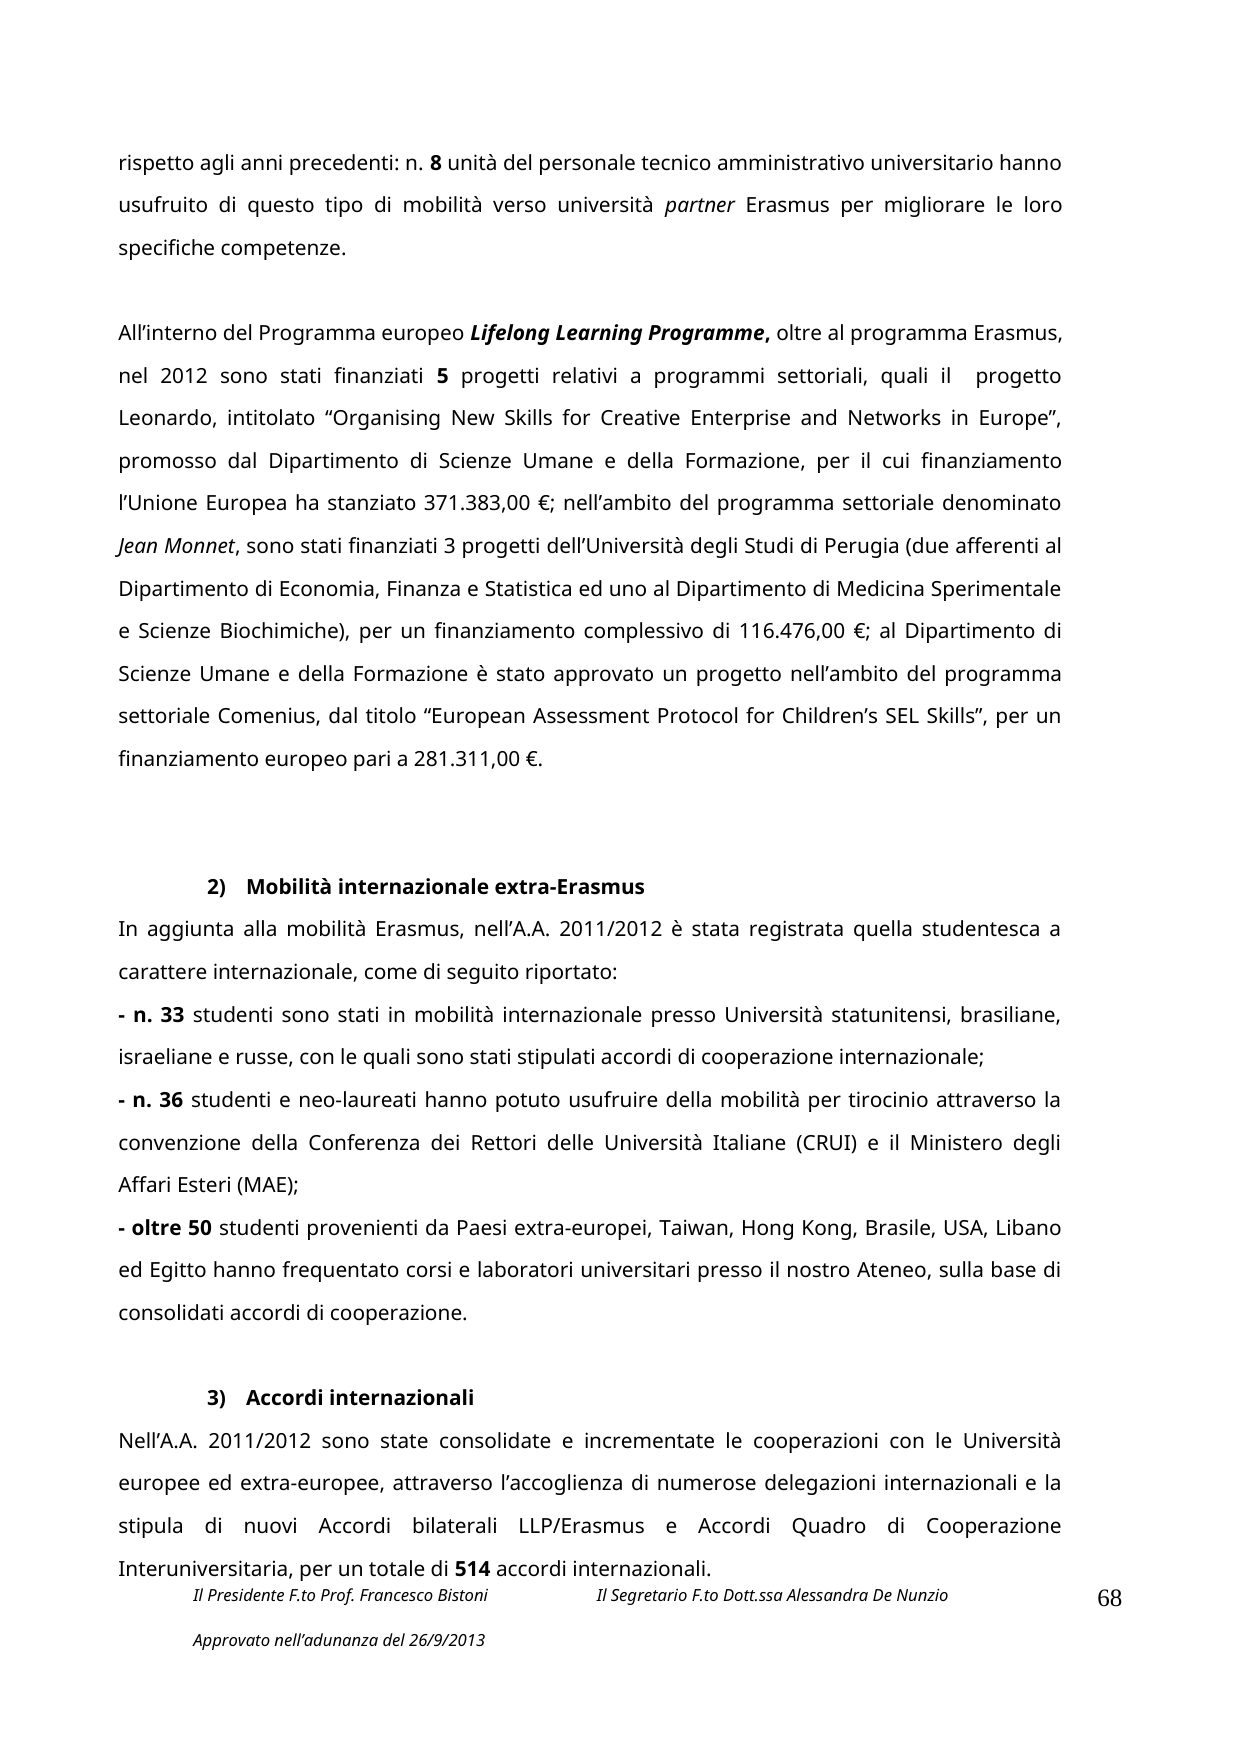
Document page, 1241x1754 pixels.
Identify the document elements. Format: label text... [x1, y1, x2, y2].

text All’interno del Programma europeo Lifelong Learning Programme, oltre al programma Erasmus, nel 2012 sono stati finanziati 5 progetti relativi a programmi settoriali, quali il progetto Leonardo, intitolato “Organising New Skills for Creative Enterprise and Networks in Europe”, promosso dal Dipartimento di Scienze Umane e della Formazione, per il cui finanziamento l’Unione Europea ha stanziato 371.383,00 €; nell’ambito del programma settoriale denominato Jean Monnet, sono stati finanziati 3 progetti dell’Università degli Studi di Perugia (due afferenti al Dipartimento di Economia, Finanza e Statistica ed uno al Dipartimento di Medicina Sperimentale e Scienze Biochimiche), per un finanziamento complessivo di 116.476,00 €; al Dipartimento di Scienze Umane e della Formazione è stato approvato un progetto nell’ambito del programma settoriale Comenius, dal titolo “European Assessment Protocol for Children’s SEL Skills”, per un finanziamento europeo pari a 281.311,00 €. [118, 318, 1063, 773]
list Accordi internazionali [207, 1383, 1063, 1412]
text - oltre 50 studenti provenienti da Paesi extra-europei, Taiwan, Hong Kong, Brasile, USA, Libano ed Egitto hanno frequentato corsi e laboratori universitari presso il nostro Ateneo, sulla base di consolidati accordi di cooperazione. [118, 1213, 1063, 1326]
text - n. 33 studenti sono stati in mobilità internazionale presso Università statunitensi, brasiliane, israeliane e russe, con le quali sono stati stipulati accordi di cooperazione internazionale; [118, 1000, 1063, 1071]
text rispetto agli anni precedenti: n. 8 unità del personale tecnico amministrativo universitario hanno usufruito di questo tipo di mobilità verso università partner Erasmus per migliorare le loro specifiche competenze. [118, 148, 1063, 261]
text Nell’A.A. 2011/2012 sono state consolidate e incrementate le cooperazioni con le Università europee ed extra-europee, attraverso l’accoglienza di numerose delegazioni internazionali e la stipula di nuovi Accordi bilaterali LLP/Erasmus e Accordi Quadro di Cooperazione Interuniversitaria, per un totale di 514 accordi internazionali. [118, 1426, 1063, 1582]
list Mobilità internazionale extra-Erasmus [207, 872, 1063, 900]
text - n. 36 studenti e neo-laureati hanno potuto usufruire della mobilità per tirocinio attraverso la convenzione della Conferenza dei Rettori delle Università Italiane (CRUI) e il Ministero degli Affari Esteri (MAE); [118, 1085, 1063, 1199]
text In aggiunta alla mobilità Erasmus, nell’A.A. 2011/2012 è stata registrata quella studentesca a carattere internazionale, come di seguito riportato: [118, 914, 1063, 986]
